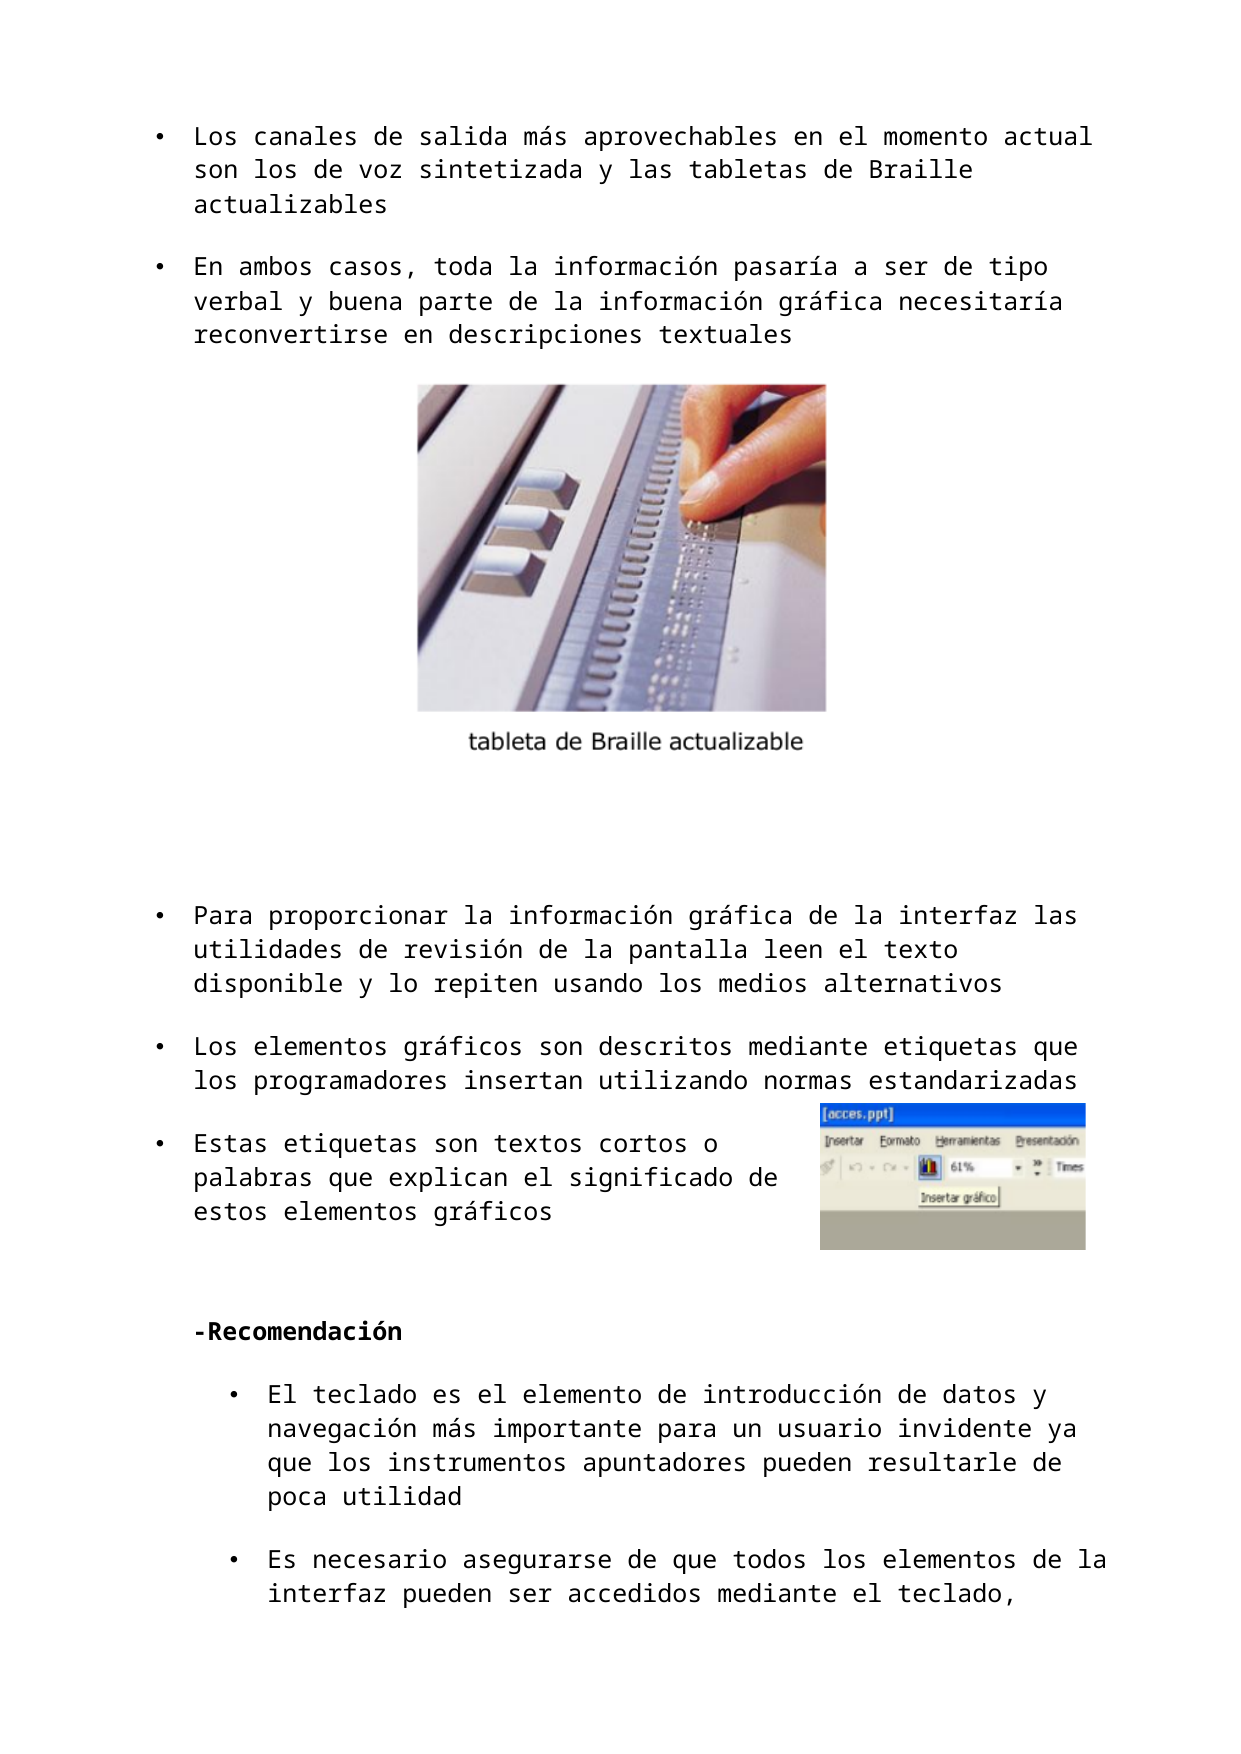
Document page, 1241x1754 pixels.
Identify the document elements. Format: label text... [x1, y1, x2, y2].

list Para proporcionar la información gráfica de la interfaz las utilidades de revisión de la pantalla leen el texto disponible y lo repiten usando los medios alternativos [156, 897, 1122, 1000]
list Los elementos gráficos son descritos mediante etiquetas que los programadores insertan utilizando normas estandarizadas [156, 1028, 1122, 1097]
list En ambos casos, toda la información pasaría a ser de tipo verbal y buena parte de la información gráfica necesitaría reconvertirse en descripciones textuales [156, 249, 1122, 351]
picture [820, 1103, 1086, 1250]
list El teclado es el elemento de introducción de datos y navegación más importante para un usuario invidente ya que los instrumentos apuntadores pueden resultarle de poca utilidad [229, 1377, 1122, 1513]
list Los canales de salida más aprovechables en el momento actual son los de voz sintetizada y las tabletas de Braille actualizables [156, 118, 1122, 220]
list [1086, 1125, 1122, 1227]
list Es necesario asegurarse de que todos los elementos de la interfaz pueden ser accedidos mediante el teclado, [229, 1542, 1122, 1610]
list Estas etiquetas son textos cortos o palabras que explican el significado de estos elementos gráficos [156, 1125, 820, 1227]
text -Recomendación [118, 1314, 1122, 1348]
picture [411, 380, 829, 751]
